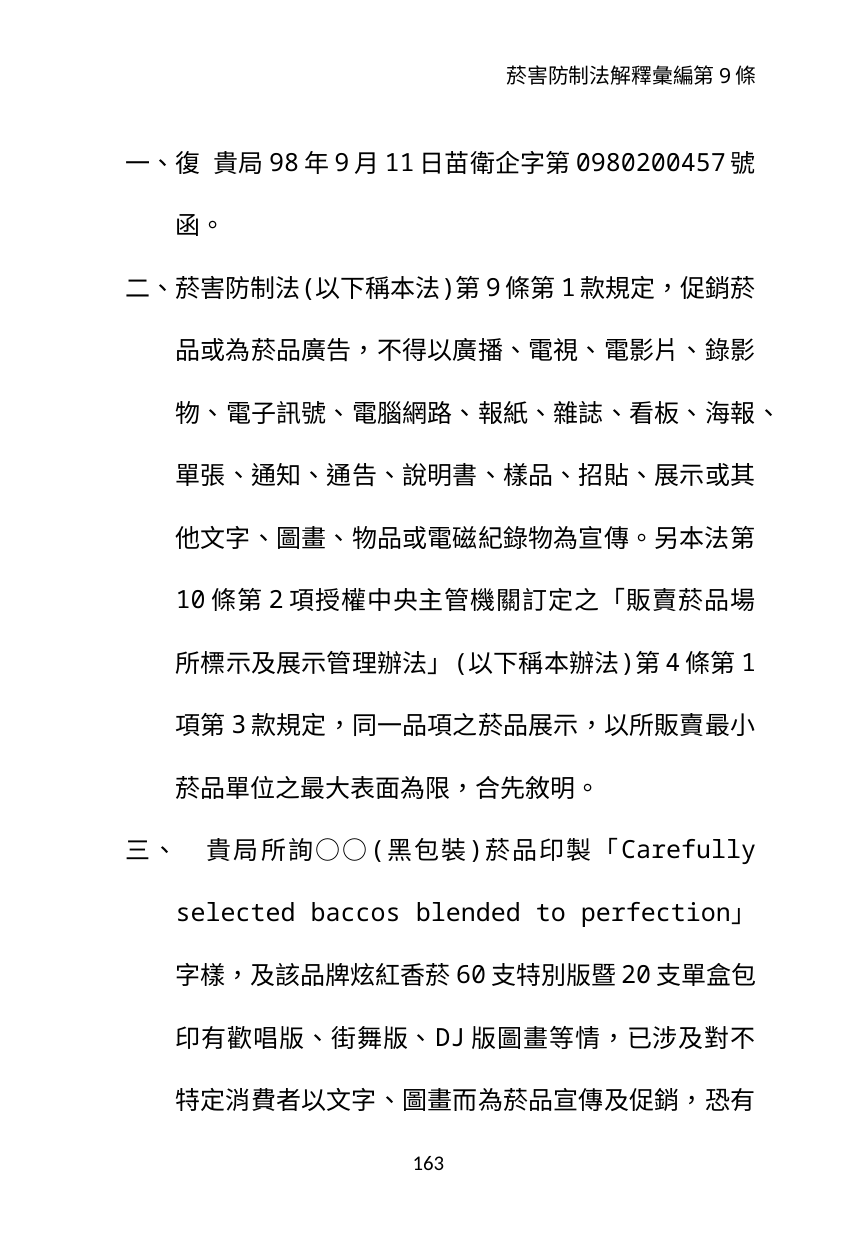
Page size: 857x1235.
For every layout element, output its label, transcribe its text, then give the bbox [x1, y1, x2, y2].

list 一、復 貴局98年9月11日苗衛企字第0980200457號函。 [125, 119, 756, 244]
list 二、菸害防制法(以下稱本法)第9條第1款規定，促銷菸品或為菸品廣告，不得以廣播、電視、電影片、錄影物、電子訊號、電腦網路、報紙、雜誌、看板、海報、單張、通知、通告、說明書、樣品、招貼、展示或其他文字、圖畫、物品或電磁紀錄物為宣傳。另本法第10條第2項授權中央主管機關訂定之「販賣菸品場所標示及展示管理辦法」(以下稱本辦法)第4條第1項第3款規定，同一品項之菸品展示，以所販賣最小菸品單位之最大表面為限，合先敘明。 [125, 244, 756, 807]
list 三、 貴局所詢○○(黑包裝)菸品印製「Carefully selected baccos blended to perfection」字樣，及該品牌炫紅香菸60支特別版暨20支單盒包印有歡唱版、街舞版、DJ版圖畫等情，已涉及對不特定消費者以文字、圖畫而為菸品宣傳及促銷，恐有 [125, 807, 756, 1119]
